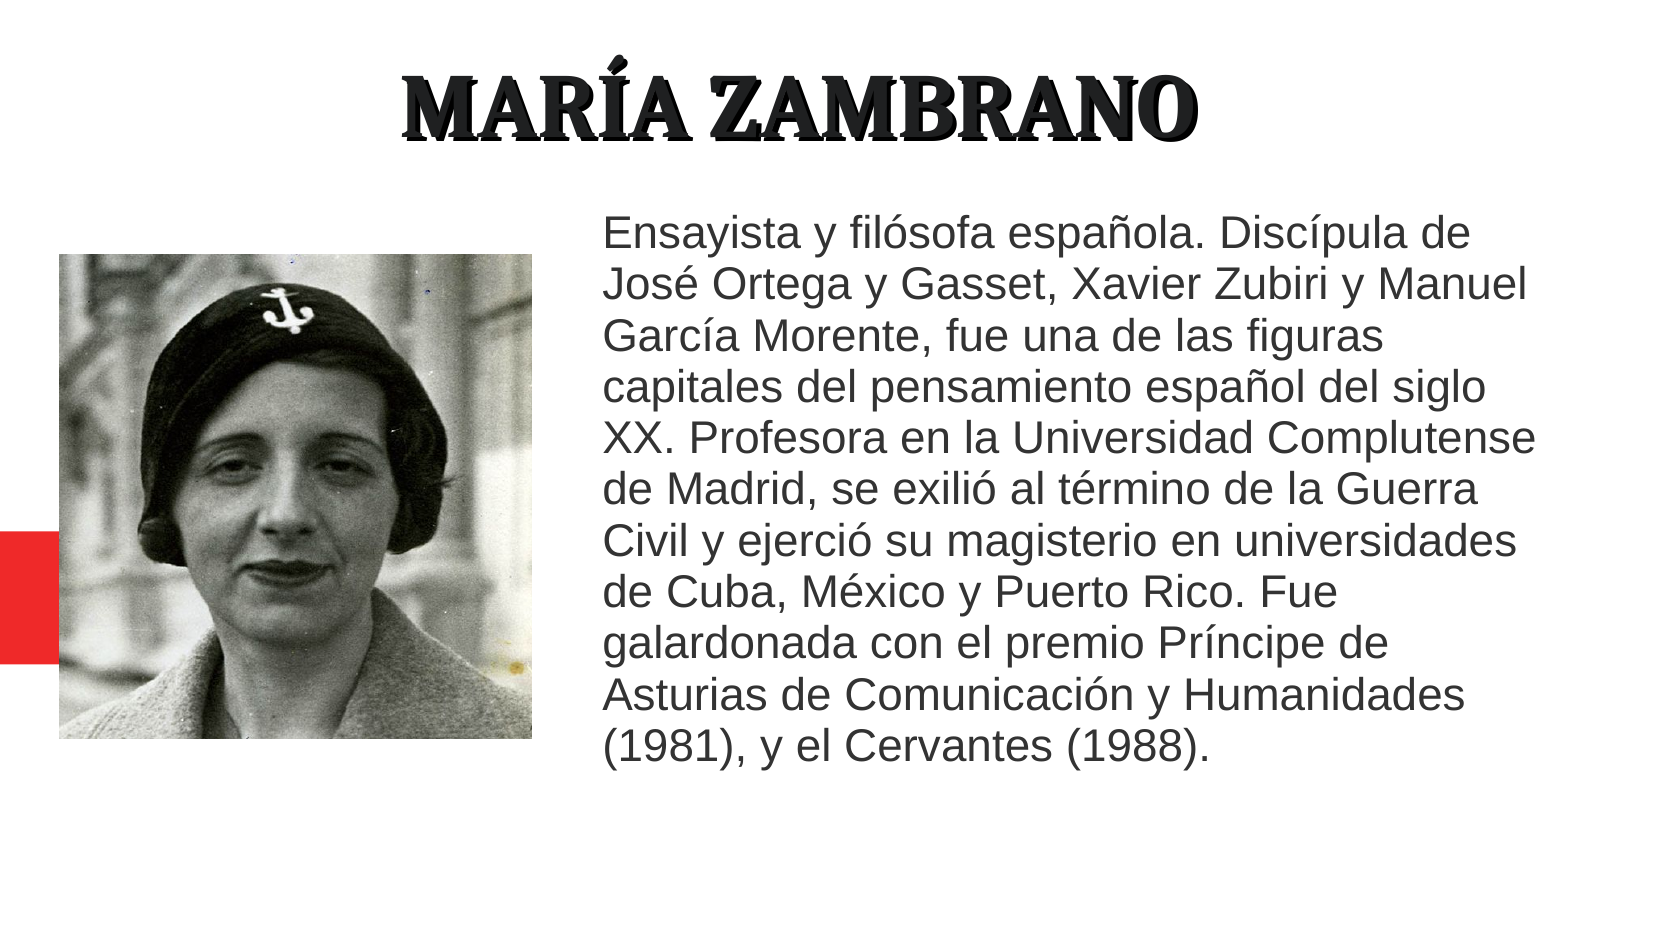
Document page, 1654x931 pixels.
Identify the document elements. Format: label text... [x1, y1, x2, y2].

list Ensayista y filósofa española. Discípula de José Ortega y Gasset, Xavier Zubiri y Manuel García Morente, fue una de las figuras capitales del pensamiento español del siglo XX. Profesora en la Universidad Complutense de Madrid, se exilió al término de la Guerra Civil y ejerció su magisterio en universidades de Cuba, México y Puerto Rico. Fue galardonada con el premio Príncipe de Asturias de Comunicación y Humanidades (1981), y el Cervantes (1988). [602, 207, 1559, 834]
picture [59, 254, 532, 739]
title MARÍA ZAMBRANO [35, 37, 1524, 178]
